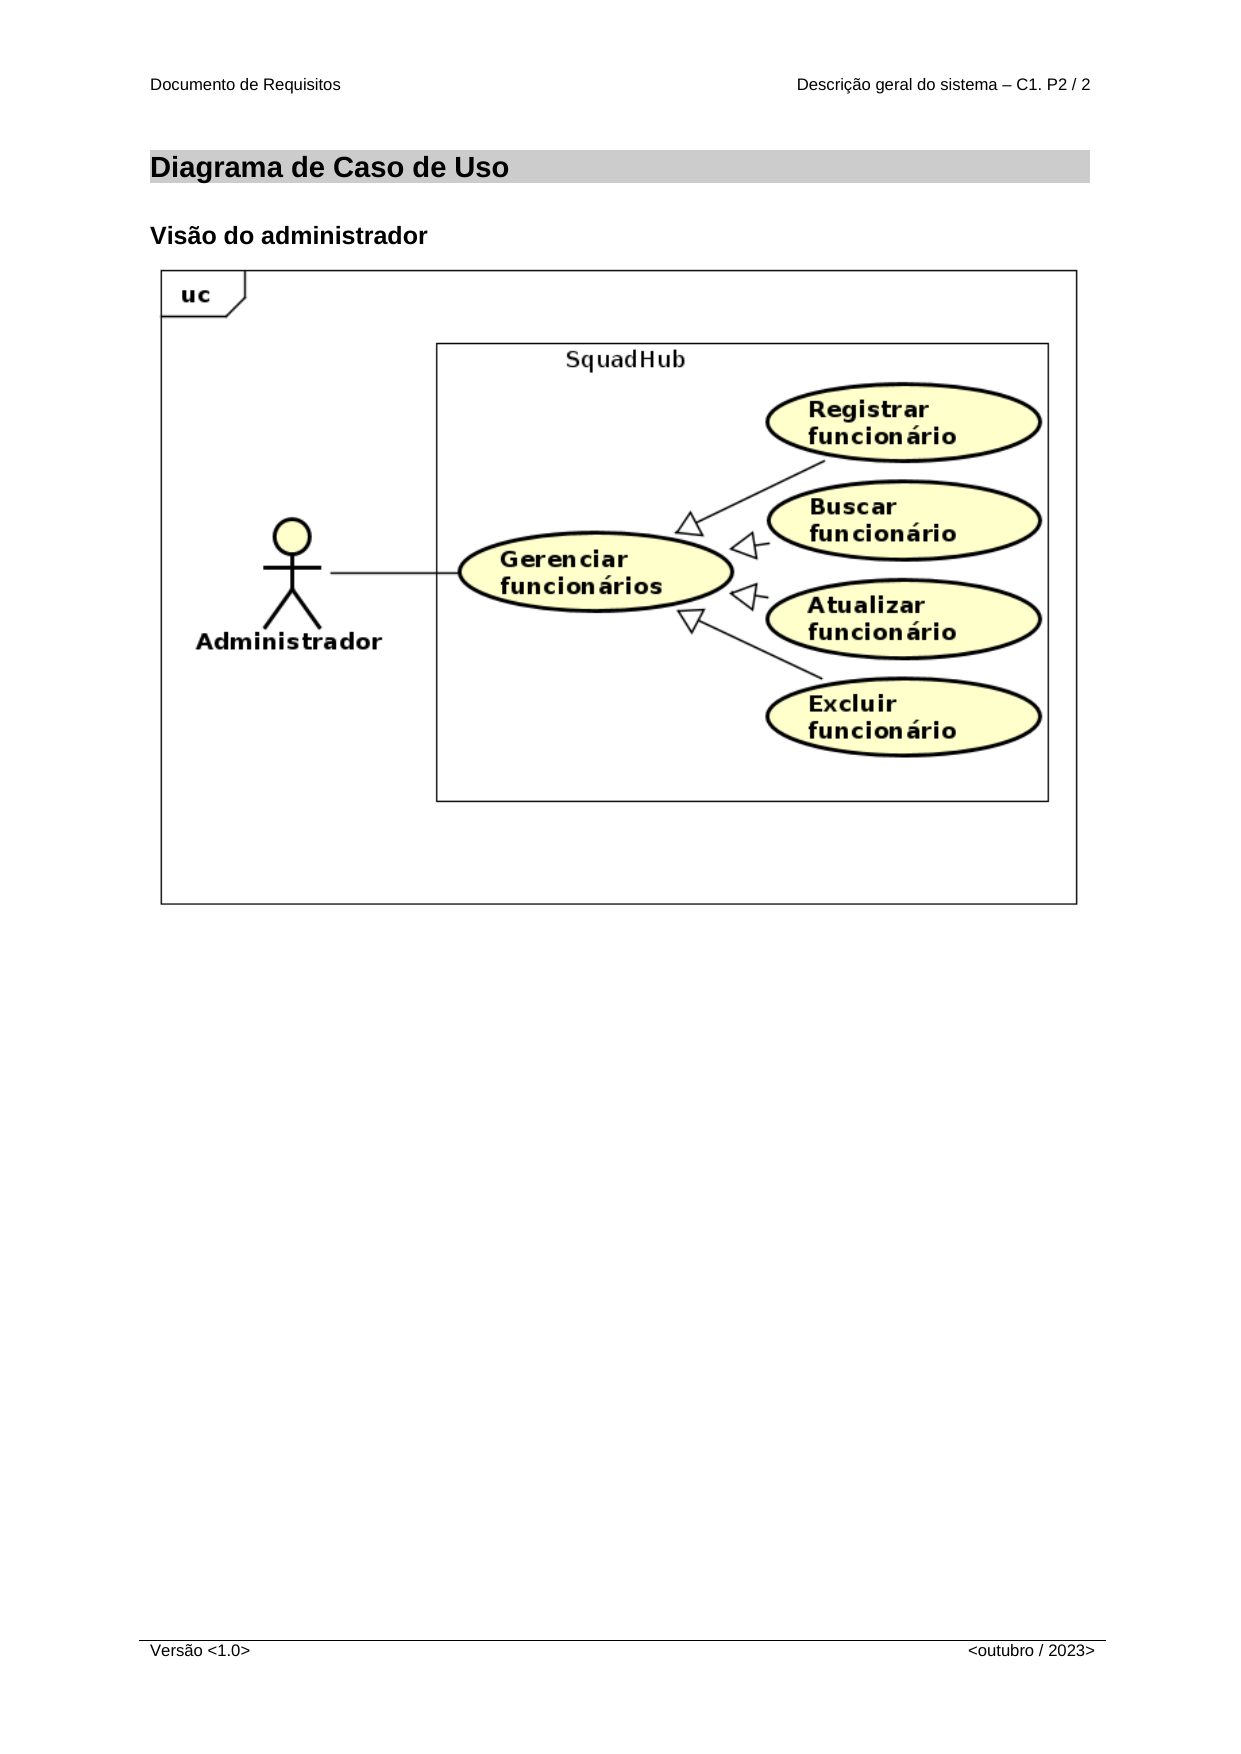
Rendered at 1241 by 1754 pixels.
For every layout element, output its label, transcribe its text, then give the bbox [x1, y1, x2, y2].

subtitle Visão do administrador [150, 221, 1090, 250]
subtitle Diagrama de Caso de Uso [150, 150, 1090, 183]
picture [150, 262, 1091, 913]
